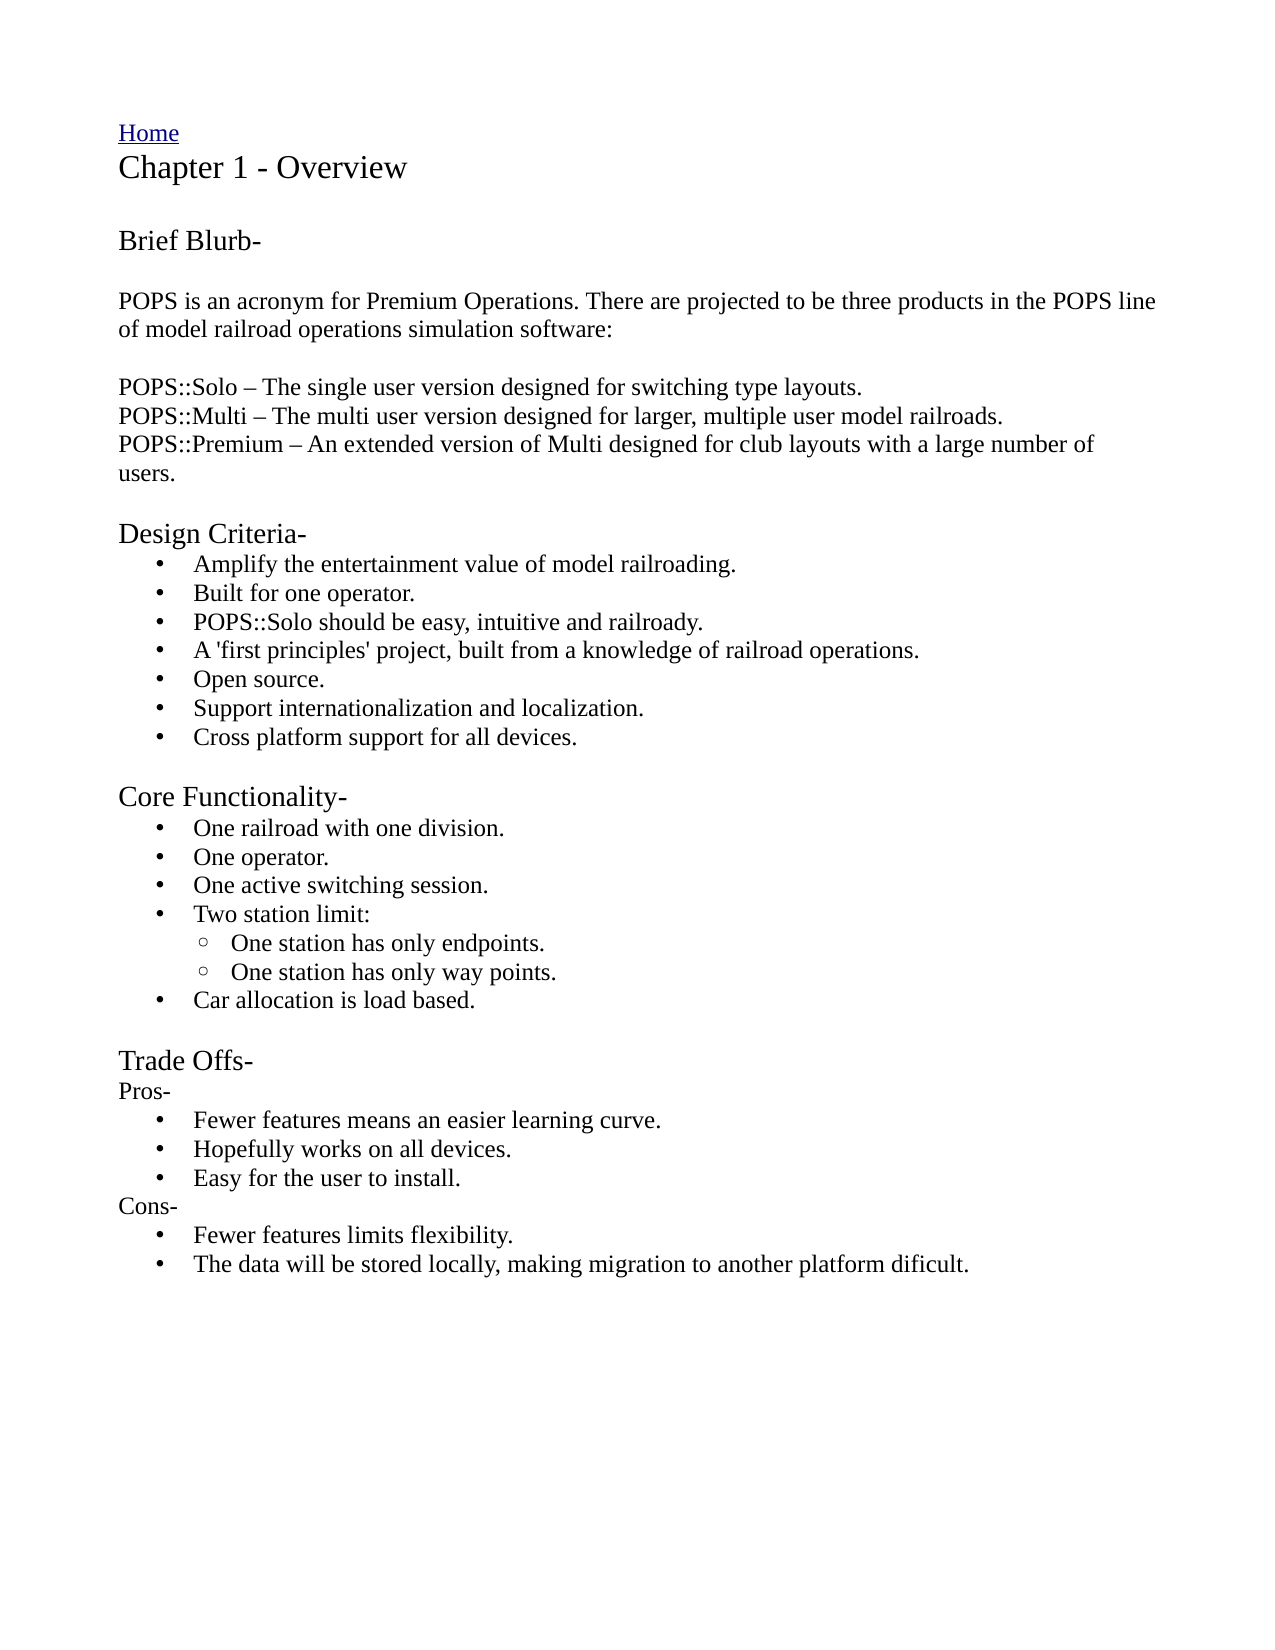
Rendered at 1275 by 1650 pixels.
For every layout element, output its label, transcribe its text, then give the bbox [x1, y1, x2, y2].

list Cross platform support for all devices. [156, 722, 1157, 751]
list Built for one operator. [156, 578, 1157, 607]
list One operator. [156, 842, 1157, 870]
list One station has only way points. [193, 957, 1157, 985]
list The data will be stored locally, making migration to another platform dificult. [156, 1249, 1157, 1278]
list One railroad with one division. [156, 813, 1157, 842]
text POPS::Solo – The single user version designed for switching type layouts. [118, 372, 1157, 401]
list Fewer features means an easier learning curve. [156, 1105, 1157, 1134]
list Support internationalization and localization. [156, 693, 1157, 722]
text POPS::Premium – An extended version of Multi designed for club layouts with a large number of users. [118, 429, 1157, 487]
list Car allocation is load based. [156, 985, 1157, 1014]
list A 'first principles' project, built from a knowledge of railroad operations. [156, 636, 1157, 664]
text Pros- [118, 1076, 1157, 1105]
list One station has only endpoints. [193, 928, 1157, 957]
list POPS::Solo should be easy, intuitive and railroady. [156, 607, 1157, 636]
text Brief Blurb- [118, 223, 1157, 257]
list Easy for the user to install. [156, 1163, 1157, 1191]
list Amplify the entertainment value of model railroading. [156, 549, 1157, 578]
text POPS::Multi – The multi user version designed for larger, multiple user model railroads. [118, 401, 1157, 429]
list Open source. [156, 664, 1157, 693]
text Cons- [118, 1191, 1157, 1220]
text Design Criteria- [118, 516, 1157, 549]
text POPS is an acronym for Premium Operations. There are projected to be three products in the POPS line of model railroad operations simulation software: [118, 286, 1157, 343]
text Home [118, 118, 1157, 147]
text Trade Offs- [118, 1043, 1157, 1076]
text Core Functionality- [118, 779, 1157, 813]
list Two station limit: [156, 899, 1157, 928]
list Hopefully works on all devices. [156, 1134, 1157, 1163]
list One active switching session. [156, 870, 1157, 899]
list Fewer features limits flexibility. [156, 1220, 1157, 1249]
text Chapter 1 - Overview [118, 147, 1157, 185]
